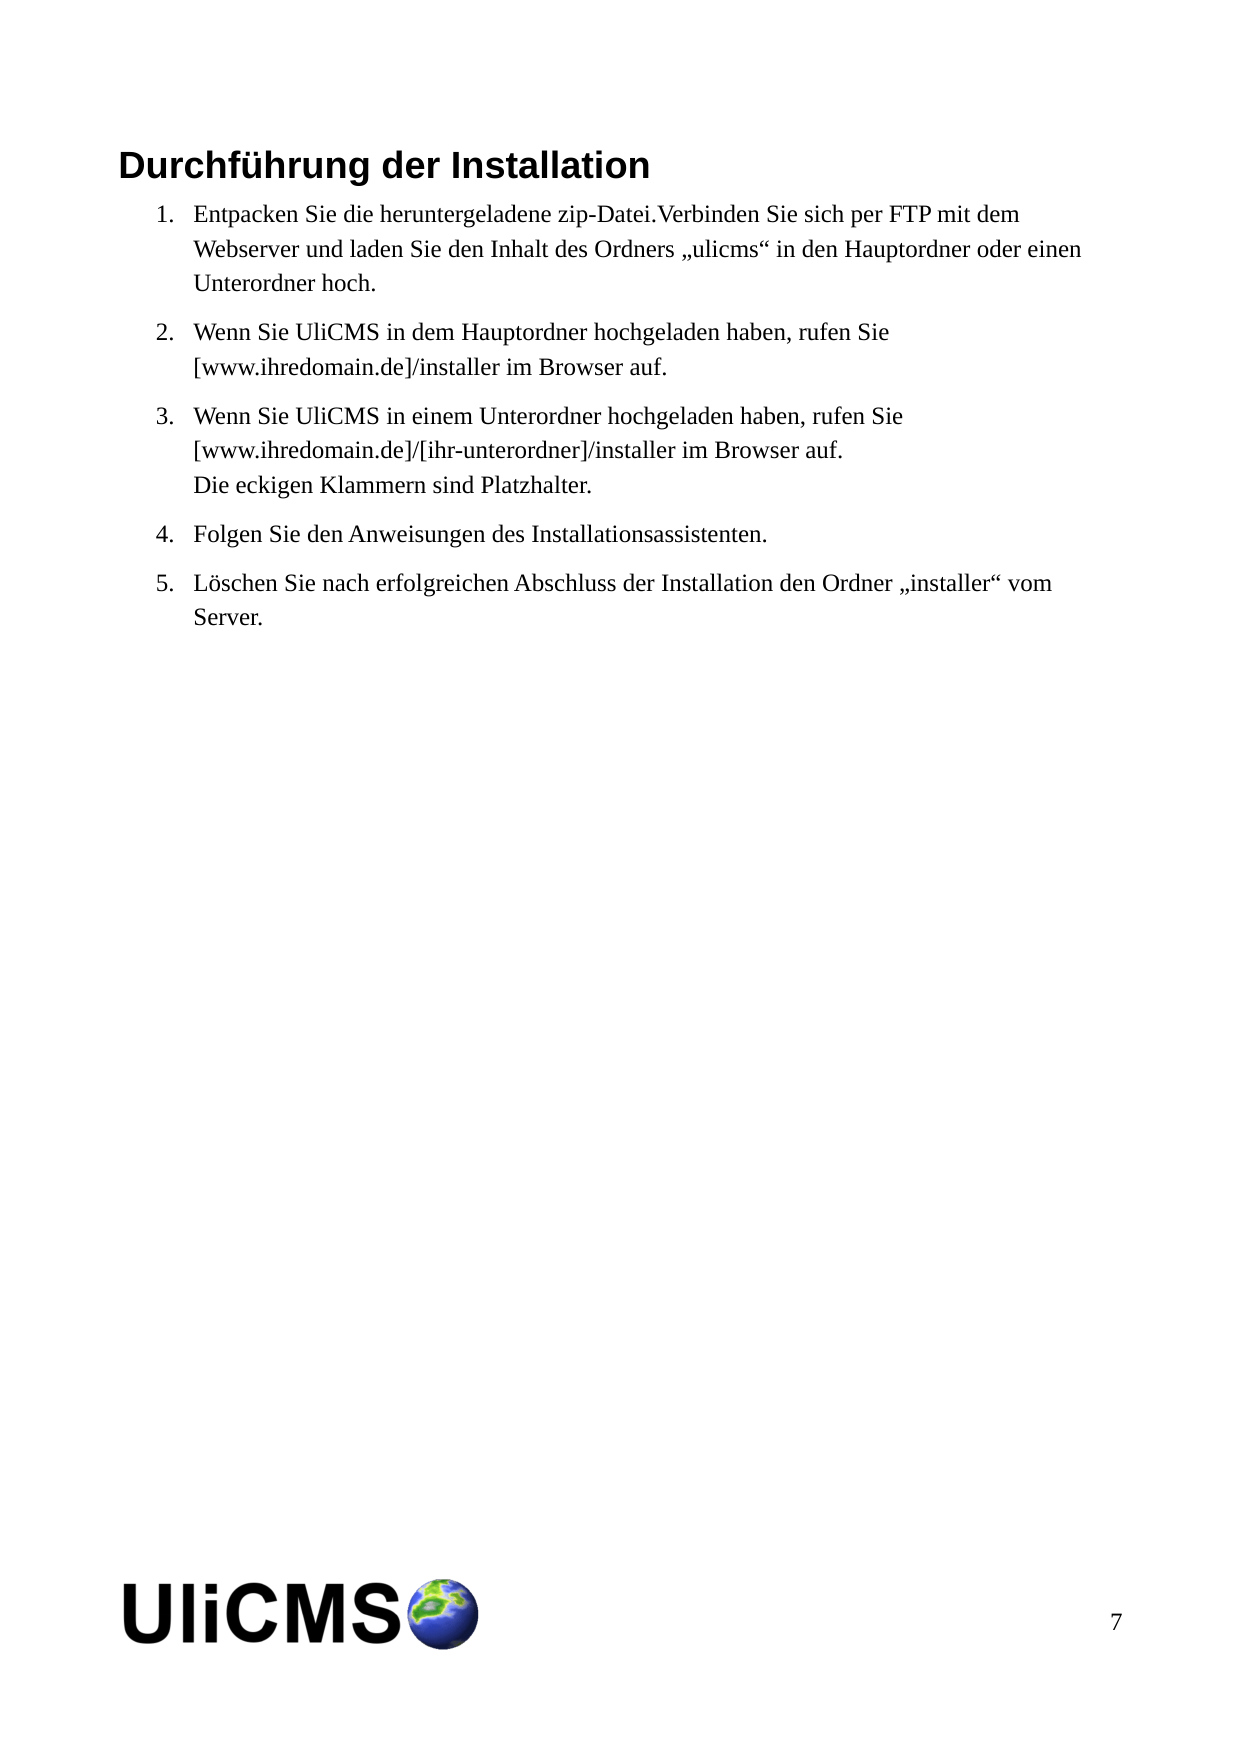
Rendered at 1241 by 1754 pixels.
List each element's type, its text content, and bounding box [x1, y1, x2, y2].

picture [118, 1578, 479, 1652]
list Folgen Sie den Anweisungen des Installationsassistenten. [156, 519, 1122, 548]
list Entpacken Sie die heruntergeladene zip-Datei.Verbinden Sie sich per FTP mit dem Webserver und laden Sie den Inhalt des Ordners „ulicms“ in den Hauptordner oder einen Unterordner hoch. [156, 199, 1122, 297]
list Löschen Sie nach erfolgreichen Abschluss der Installation den Ordner „installer“ vom Server. [156, 568, 1122, 631]
list Wenn Sie UliCMS in einem Unterordner hochgeladen haben, rufen Sie [www.ihredomain.de]/[ihr-unterordner]/installer im Browser auf. Die eckigen Klammern sind Platzhalter. [156, 401, 1122, 498]
list Wenn Sie UliCMS in dem Hauptordner hochgeladen haben, rufen Sie [www.ihredomain.de]/installer im Browser auf. [156, 317, 1122, 381]
subtitle Durchführung der Installation [118, 143, 1122, 187]
